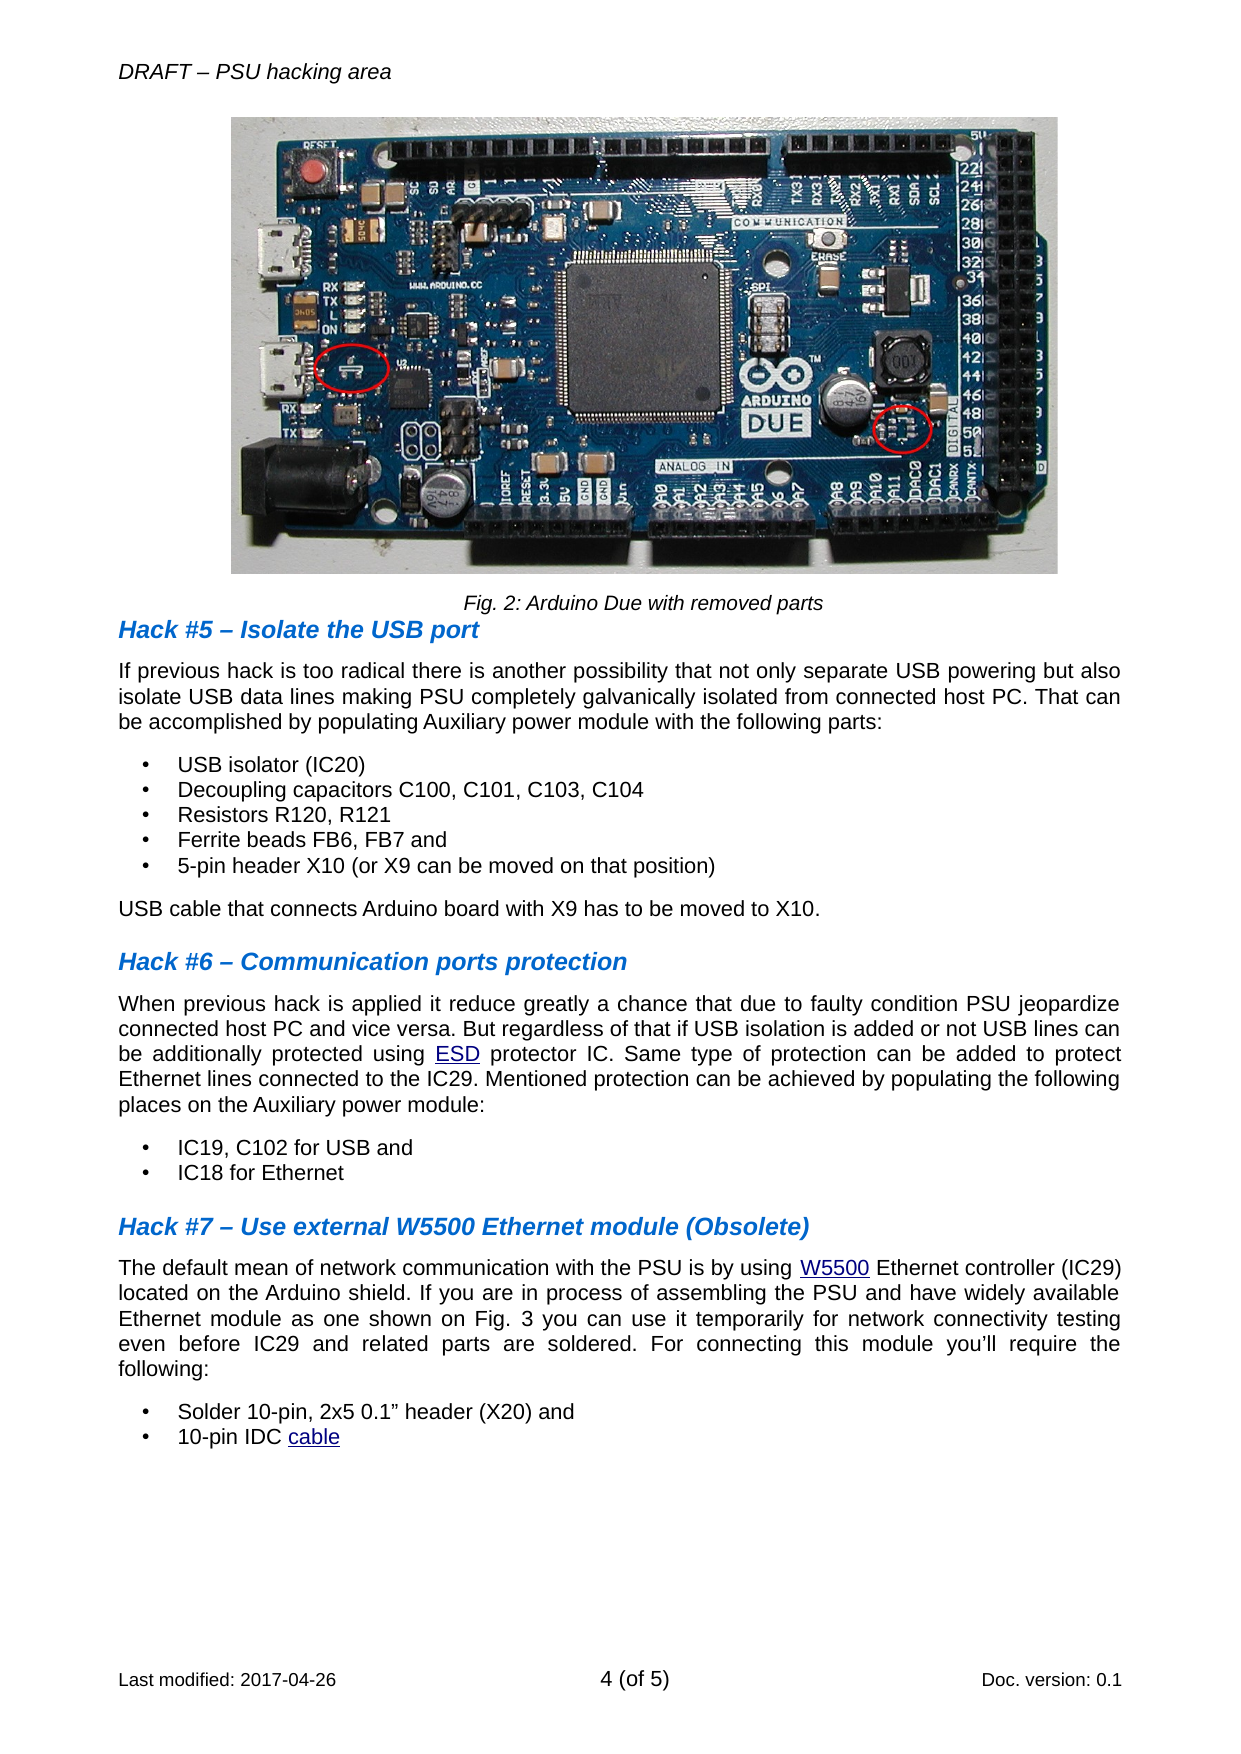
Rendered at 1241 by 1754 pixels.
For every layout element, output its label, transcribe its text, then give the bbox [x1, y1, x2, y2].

picture [231, 117, 1058, 574]
list Decoupling capacitors C100, C101, C103, C104 [142, 777, 1110, 802]
list 5-pin header X10 (or X9 can be moved on that position) [142, 852, 1110, 878]
list Ferrite beads FB6, FB7 and [142, 827, 1110, 852]
list 10-pin IDC cable [142, 1424, 1110, 1449]
subtitle Hack #5 – Isolate the USB port [118, 106, 1122, 643]
text When previous hack is applied it reduce greatly a chance that due to faulty condition PSU jeopardize connected host PC and vice versa. But regardless of that if USB isolation is added or not USB lines can be additionally protected using ESD protector IC. Same type of protection can be added to protect Ethernet lines connected to the IC29. Mentioned protection can be achieved by populating the following places on the Auxiliary power module: [118, 991, 1122, 1117]
list Fig. 2: Arduino Due with removed parts [231, 574, 1058, 615]
list Resistors R120, R121 [142, 802, 1110, 827]
list USB isolator (IC20) [142, 752, 1110, 777]
subtitle Hack #7 – Use external W5500 Ethernet module (Obsolete) [118, 1211, 1122, 1240]
list IC18 for Ethernet [142, 1160, 1110, 1185]
text USB cable that connects Arduino board with X9 has to be moved to X10. [118, 895, 1122, 921]
text The default mean of network communication with the PSU is by using W5500 Ethernet controller (IC29) located on the Arduino shield. If you are in process of assembling the PSU and have widely available Ethernet module as one shown on Fig. 3 you can use it temporarily for network connectivity testing even before IC29 and related parts are soldered. For connecting this module you’ll require the following: [118, 1255, 1122, 1381]
list IC19, C102 for USB and [142, 1134, 1110, 1160]
text If previous hack is too radical there is another possibility that not only separate USB powering but also isolate USB data lines making PSU completely galvanically isolated from connected host PC. That can be accomplished by populating Auxiliary power module with the following parts: [118, 658, 1122, 734]
list Solder 10-pin, 2x5 0.1” header (X20) and [142, 1399, 1110, 1424]
subtitle Hack #6 – Communication ports protection [118, 947, 1122, 976]
